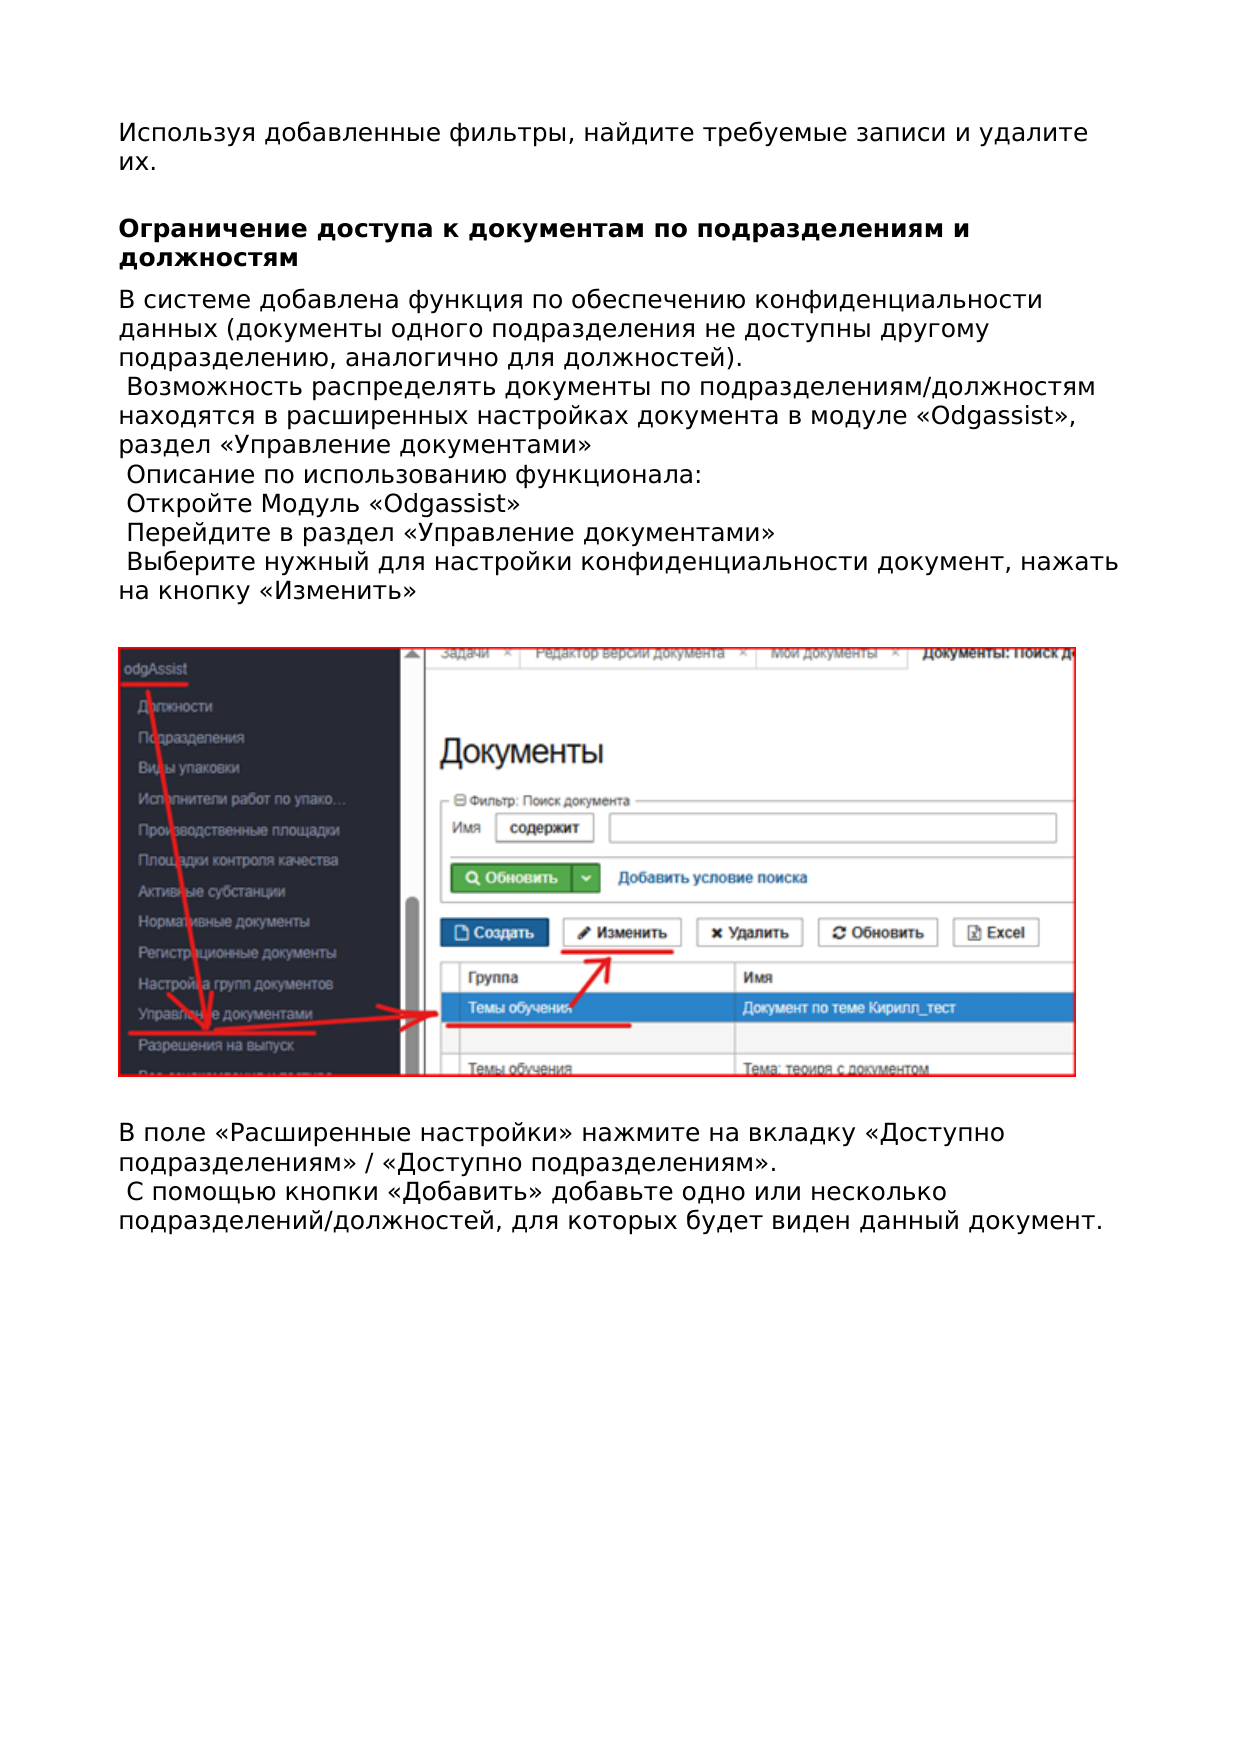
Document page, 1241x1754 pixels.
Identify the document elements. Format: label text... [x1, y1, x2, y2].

text В системе добавлена функция по обеспечению конфиденциальности данных (документы одного подразделения не доступны другому подразделению, аналогично для должностей). Возможность распределять документы по подразделениям/должностям находятся в расширенных настройках документа в модуле «Odgassist», раздел «Управление документами» Описание по использованию функционала: Откройте Модуль «Odgassist» Перейдите в раздел «Управление документами» Выберите нужный для настройки конфиденциальности документ, нажать на кнопку «Изменить» [118, 285, 1122, 635]
text Используя добавленные фильтры, найдите требуемые записи и удалите их. [118, 118, 1122, 176]
picture [118, 647, 1076, 1077]
text В поле «Расширенные настройки» нажмите на вкладку «Доступно подразделениям» / «Доступно подразделениям». С помощью кнопки «Добавить» добавьте одно или несколько подразделений/должностей, для которых будет виден данный документ. [118, 1119, 1122, 1264]
subtitle Ограничение доступа к документам по подразделениям и должностям [118, 214, 1122, 272]
